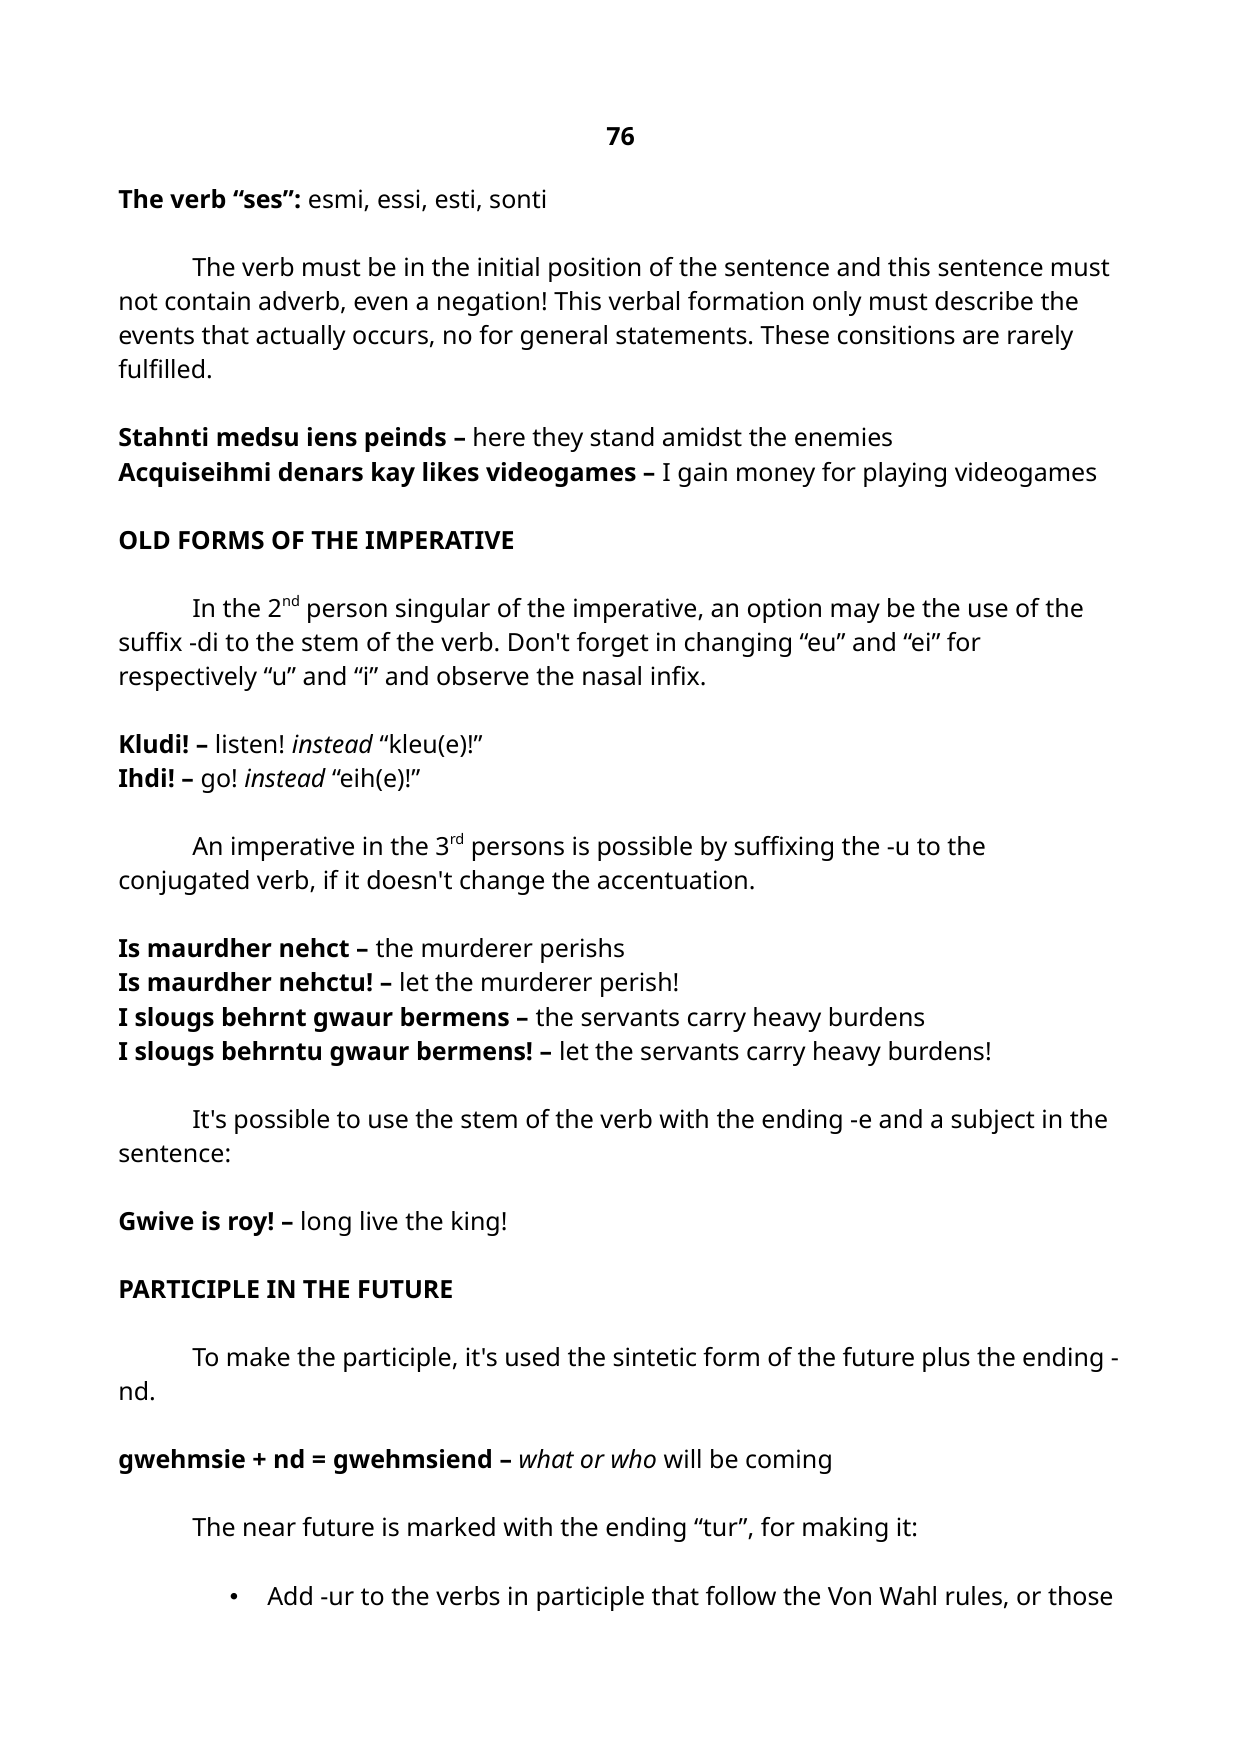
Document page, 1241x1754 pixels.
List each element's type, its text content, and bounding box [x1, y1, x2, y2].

text I slougs behrnt gwaur bermens – the servants carry heavy burdens [118, 999, 1123, 1033]
text The verb “ses”: esmi, essi, esti, sonti [118, 182, 1123, 216]
text I slougs behrntu gwaur bermens! – let the servants carry heavy burdens! [118, 1033, 1123, 1067]
text It's possible to use the stem of the verb with the ending -e and a subject in the sentence: [118, 1101, 1123, 1169]
text The verb must be in the initial position of the sentence and this sentence must not contain adverb, even a negation! This verbal formation only must describe the events that actually occurs, no for general statements. These consitions are rarely fulfilled. [118, 250, 1123, 386]
text Is maurdher nehctu! – let the murderer perish! [118, 965, 1123, 999]
subtitle OLD FORMS OF THE IMPERATIVE [118, 522, 1123, 556]
text gwehmsie + nd = gwehmsiend – what or who will be coming [118, 1442, 1123, 1476]
text Stahnti medsu iens peinds – here they stand amidst the enemies [118, 420, 1123, 454]
subtitle PARTICIPLE IN THE FUTURE [118, 1272, 1123, 1306]
text Gwive is roy! – long live the king! [118, 1203, 1123, 1238]
text An imperative in the 3rd persons is possible by suffixing the -u to the conjugated verb, if it doesn't change the accentuation. [118, 829, 1123, 897]
text The near future is marked with the ending “tur”, for making it: [118, 1510, 1123, 1544]
text Kludi! – listen! instead “kleu(e)!” [118, 727, 1123, 761]
list Add -ur to the verbs in participle that follow the Von Wahl rules, or those [229, 1578, 1123, 1612]
text Acquiseihmi denars kay likes videogames – I gain money for playing videogames [118, 454, 1123, 488]
text In the 2nd person singular of the imperative, an option may be the use of the suffix -di to the stem of the verb. Don't forget in changing “eu” and “ei” for respectively “u” and “i” and observe the nasal infix. [118, 590, 1123, 693]
text Ihdi! – go! instead “eih(e)!” [118, 761, 1123, 795]
text To make the participle, it's used the sintetic form of the future plus the ending -nd. [118, 1340, 1123, 1408]
text Is maurdher nehct – the murderer perishs [118, 931, 1123, 965]
